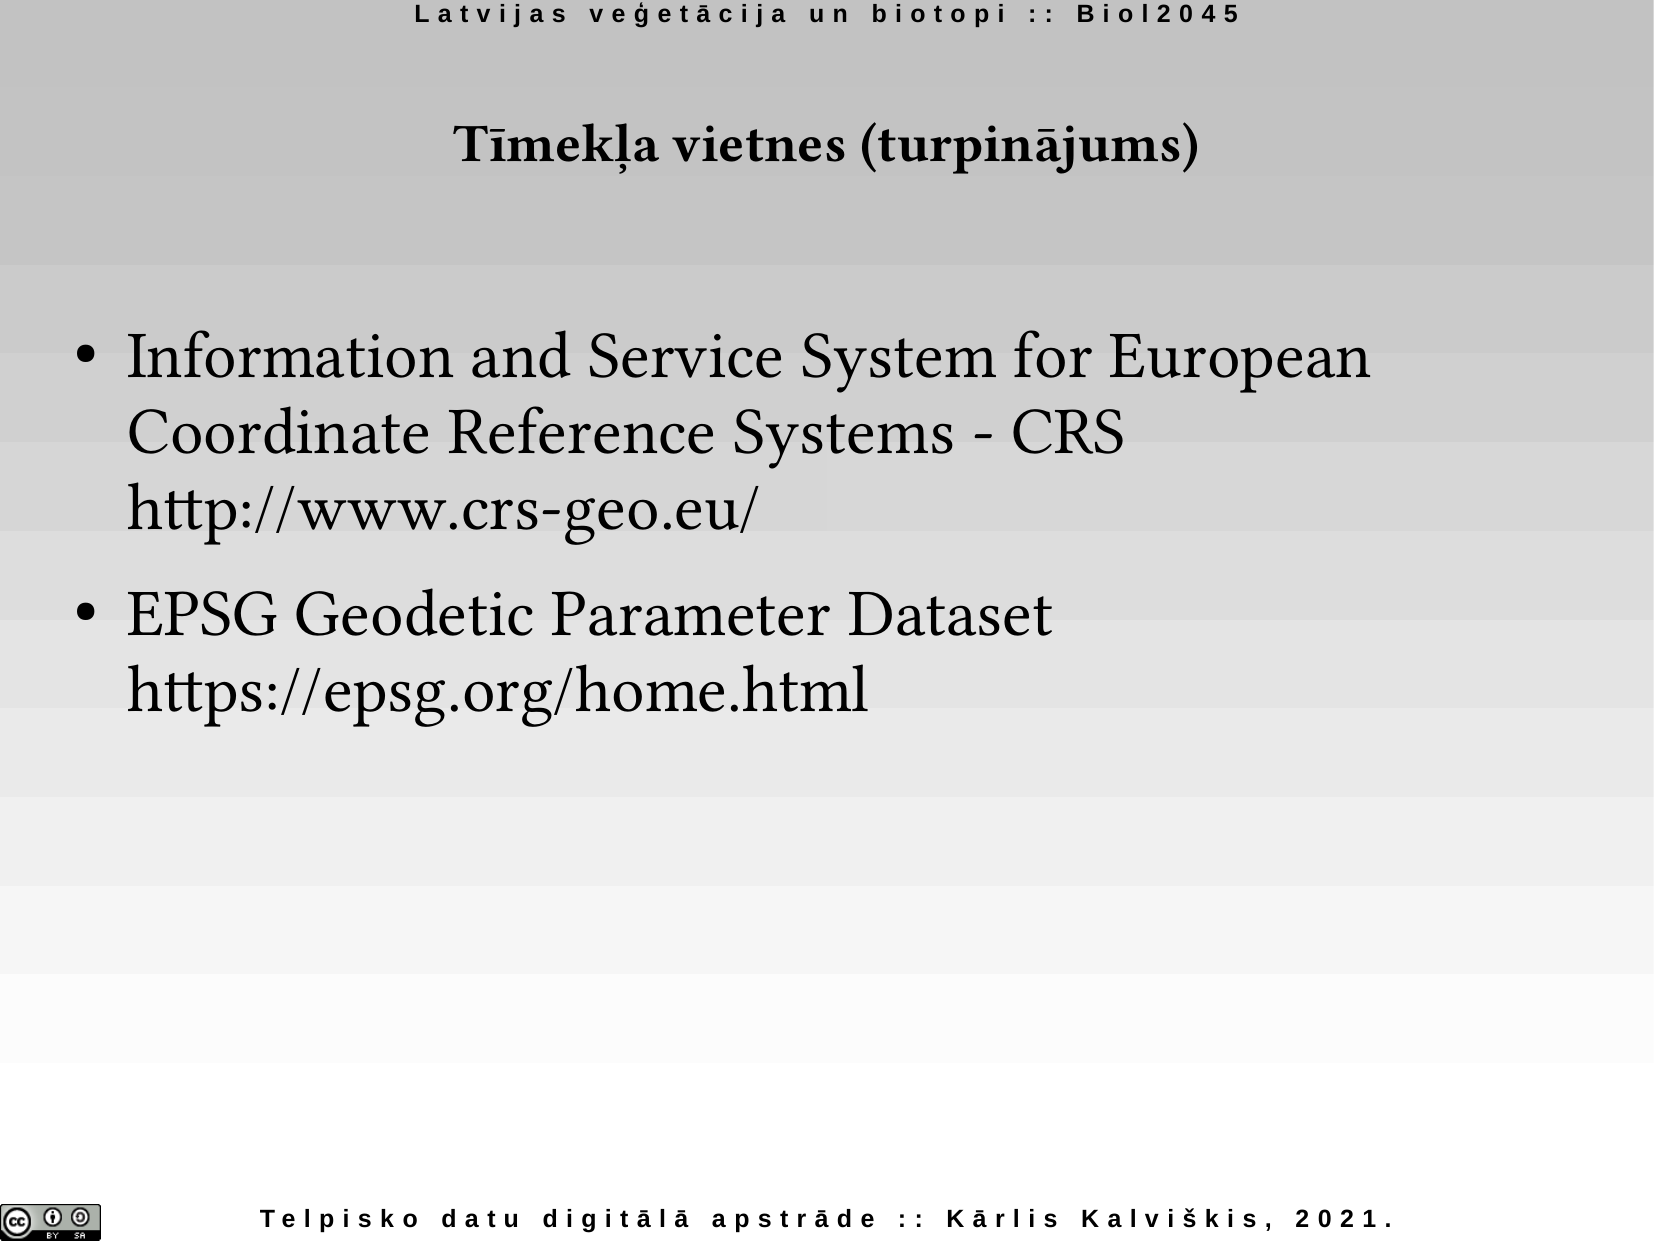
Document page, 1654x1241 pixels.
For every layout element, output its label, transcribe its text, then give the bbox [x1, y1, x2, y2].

list Information and Service System for European Coordinate Reference Systems - CRS http://www.crs-geo.eu/ EPSG Geodetic Parameter Dataset https://epsg.org/home.html [56, 317, 1600, 1175]
title Tīmekļa vietnes (turpinājums) [0, 1, 1654, 287]
picture [0, 287, 1654, 1241]
